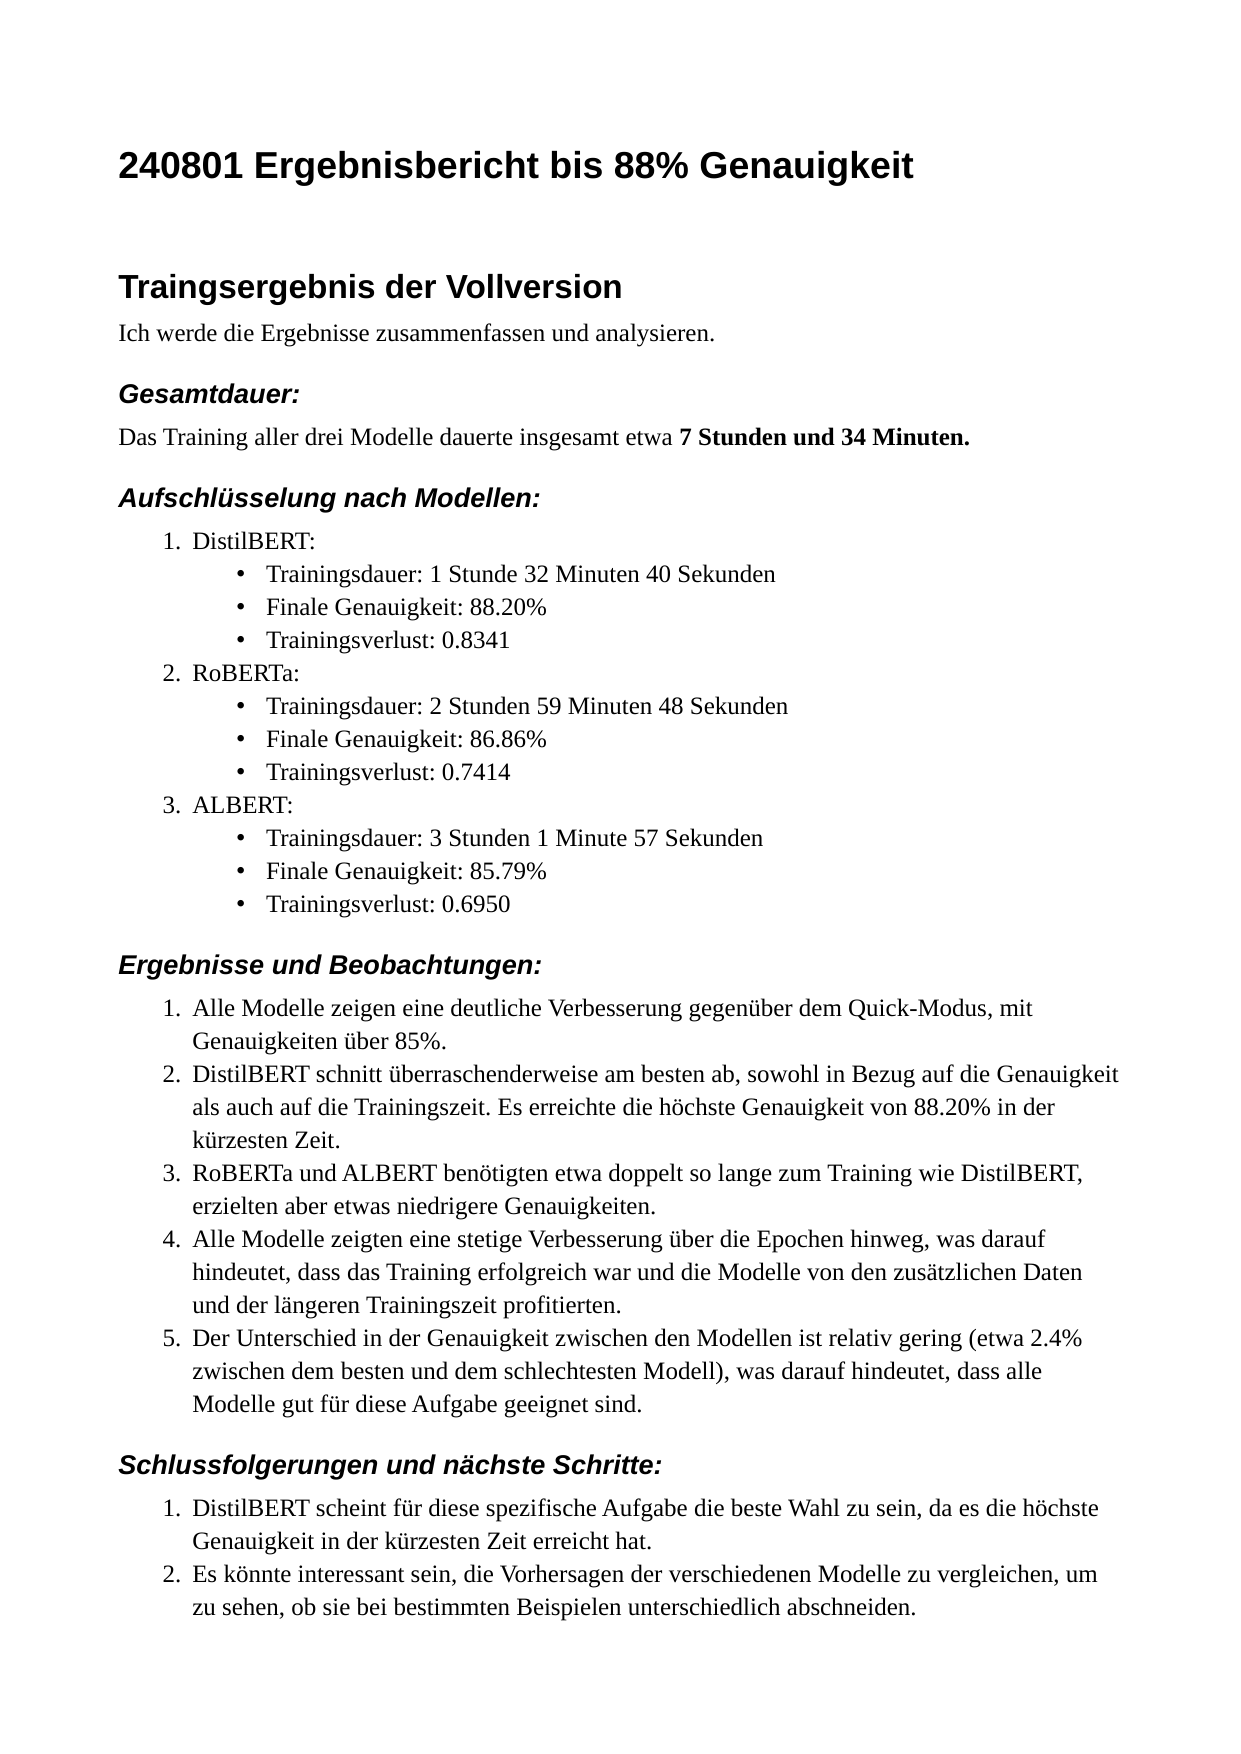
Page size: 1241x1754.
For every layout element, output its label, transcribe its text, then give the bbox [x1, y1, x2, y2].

list Der Unterschied in der Genauigkeit zwischen den Modellen ist relativ gering (etwa 2.4% zwischen dem besten und dem schlechtesten Modell), was darauf hindeutet, dass alle Modelle gut für diese Aufgabe geeignet sind. [162, 1323, 1122, 1418]
list Finale Genauigkeit: 85.79% [236, 856, 1122, 885]
subtitle Traingsergebnis der Vollversion [118, 267, 1122, 306]
subtitle Gesamtdauer: [118, 378, 1122, 409]
list Trainingsverlust: 0.8341 [236, 625, 1122, 654]
list RoBERTa und ALBERT benötigten etwa doppelt so lange zum Training wie DistilBERT, erzielten aber etwas niedrigere Genauigkeiten. [162, 1158, 1122, 1220]
list Alle Modelle zeigen eine deutliche Verbesserung gegenüber dem Quick-Modus, mit Genauigkeiten über 85%. [162, 993, 1122, 1055]
text Das Training aller drei Modelle dauerte insgesamt etwa 7 Stunden und 34 Minuten. [118, 422, 1122, 451]
list Alle Modelle zeigten eine stetige Verbesserung über die Epochen hinweg, was darauf hindeutet, dass das Training erfolgreich war und die Modelle von den zusätzlichen Daten und der längeren Trainingszeit profitierten. [162, 1224, 1122, 1319]
list Finale Genauigkeit: 86.86% [236, 724, 1122, 753]
subtitle 240801 Ergebnisbericht bis 88% Genauigkeit [118, 143, 1122, 186]
list Finale Genauigkeit: 88.20% [236, 592, 1122, 621]
list DistilBERT: [162, 526, 1122, 554]
text Ich werde die Ergebnisse zusammenfassen und analysieren. [118, 318, 1122, 347]
list Trainingsdauer: 1 Stunde 32 Minuten 40 Sekunden [236, 559, 1122, 588]
list Trainingsdauer: 3 Stunden 1 Minute 57 Sekunden [236, 823, 1122, 852]
list DistilBERT scheint für diese spezifische Aufgabe die beste Wahl zu sein, da es die höchste Genauigkeit in der kürzesten Zeit erreicht hat. [162, 1493, 1122, 1555]
subtitle Schlussfolgerungen und nächste Schritte: [118, 1449, 1122, 1481]
list Trainingsverlust: 0.7414 [236, 757, 1122, 786]
list RoBERTa: [162, 658, 1122, 687]
subtitle Aufschlüsselung nach Modellen: [118, 482, 1122, 513]
list DistilBERT schnitt überraschenderweise am besten ab, sowohl in Bezug auf die Genauigkeit als auch auf die Trainingszeit. Es erreichte die höchste Genauigkeit von 88.20% in der kürzesten Zeit. [162, 1059, 1122, 1154]
list Trainingsdauer: 2 Stunden 59 Minuten 48 Sekunden [236, 691, 1122, 720]
list Es könnte interessant sein, die Vorhersagen der verschiedenen Modelle zu vergleichen, um zu sehen, ob sie bei bestimmten Beispielen unterschiedlich abschneiden. [162, 1559, 1122, 1621]
subtitle Ergebnisse und Beobachtungen: [118, 949, 1122, 980]
list Trainingsverlust: 0.6950 [236, 889, 1122, 918]
list ALBERT: [162, 790, 1122, 819]
